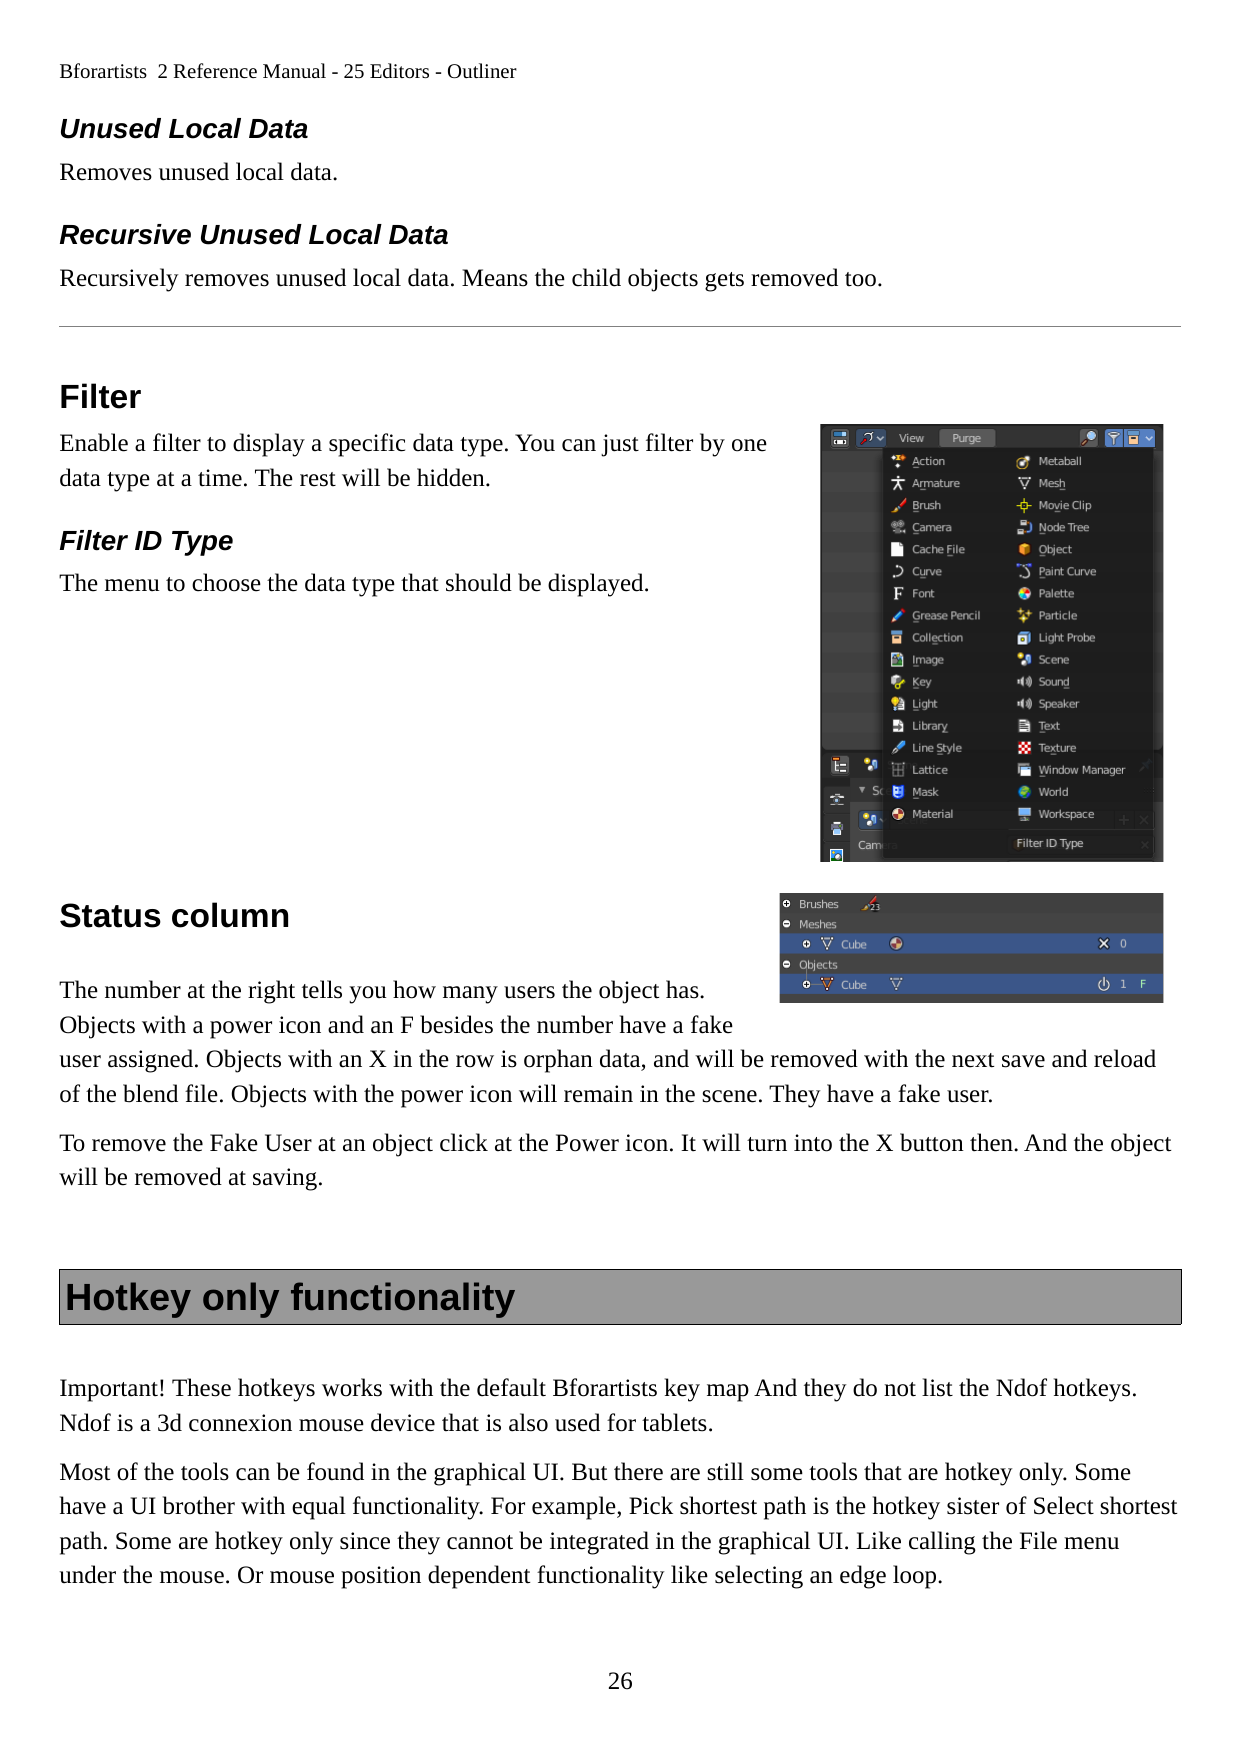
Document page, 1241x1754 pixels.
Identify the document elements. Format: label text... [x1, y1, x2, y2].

table_header Hotkey only functionality [60, 1270, 1181, 1324]
subtitle Unused Local Data [59, 113, 1181, 144]
subtitle Status column [59, 896, 779, 934]
text The menu to choose the data type that should be displayed. [59, 568, 820, 597]
subtitle Filter ID Type [59, 524, 820, 556]
text To remove the Fake User at an object click at the Power icon. It will turn into the X button then. And the object will be removed at saving. [59, 1128, 1181, 1191]
text Recursively removes unused local data. Means the child objects gets removed too. [59, 263, 1181, 292]
text Most of the tools can be found in the graphical UI. But there are still some tools that are hotkey only. Some have a UI brother with equal functionality. For example, Pick shortest path is the hotkey sister of Select shortest path. Some are hotkey only since they cannot be integrated in the graphical UI. Like calling the File menu under the mouse. Or mouse position dependent functionality like selecting an edge loop. [59, 1457, 1181, 1589]
subtitle Recursive Unused Local Data [59, 218, 1181, 250]
text Removes unused local data. [59, 157, 1181, 186]
text The number at the right tells you how many users the object has. Objects with a power icon and an F besides the number have a fake user assigned. Objects with an X in the row is orphan data, and will be removed with the next save and reload of the blend file. Objects with the power icon will remain in the scene. They have a fake user. [59, 975, 1181, 1108]
subtitle [1164, 524, 1181, 556]
text Enable a filter to display a specific data type. You can just filter by one data type at a time. The rest will be hidden. [59, 428, 820, 491]
subtitle Filter [59, 377, 1181, 416]
picture [820, 424, 1164, 862]
text Important! These hotkeys works with the default Bforartists key map And they do not list the Ndof hotkeys. Ndof is a 3d connexion mouse device that is also used for tablets. [59, 1373, 1181, 1437]
subtitle [1164, 896, 1181, 934]
picture [779, 893, 1164, 1003]
